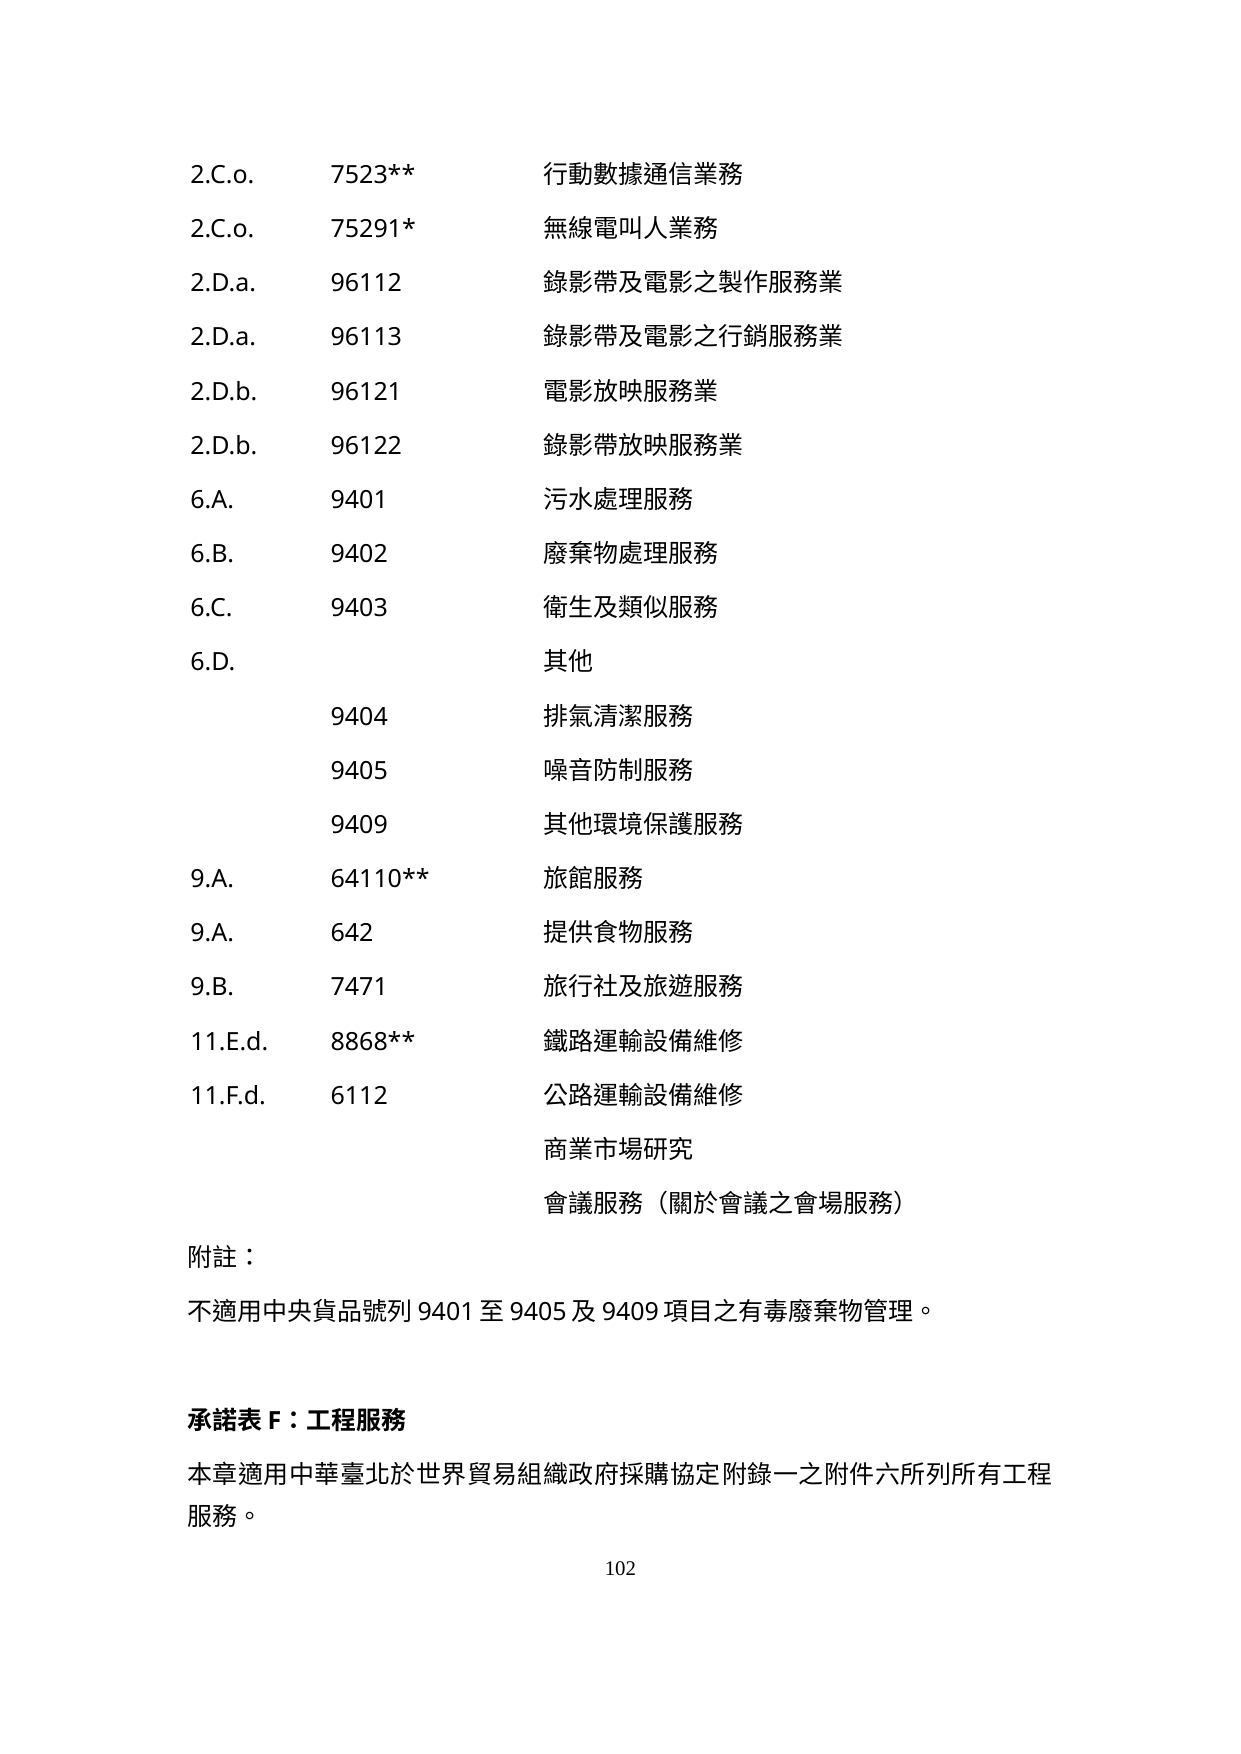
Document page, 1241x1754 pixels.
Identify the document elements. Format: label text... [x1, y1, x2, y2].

table_cell 2.C.o. [187, 150, 327, 204]
table_cell 96122 [328, 421, 540, 475]
table_cell 9402 [328, 529, 540, 583]
table_cell 旅館服務 [540, 854, 1128, 908]
text 不適用中央貨品號列9401至9405及9409項目之有毒廢棄物管理。 [187, 1287, 1053, 1329]
table_cell 排氣清潔服務 [540, 692, 1128, 746]
table_cell 7471 [328, 963, 540, 1017]
table_cell 64110** [328, 854, 540, 908]
text 本章適用中華臺北於世界貿易組織政府採購協定附錄一之附件六所列所有工程服務。 [187, 1450, 1053, 1533]
table_cell [328, 1125, 540, 1179]
table_cell 2.C.o. [187, 204, 327, 258]
table_cell 6.A. [187, 475, 327, 529]
table_cell 鐵路運輸設備維修 [540, 1017, 1128, 1071]
text 附註： [187, 1233, 1053, 1275]
table_cell [187, 746, 327, 800]
table_cell 2.D.a. [187, 258, 327, 312]
table_cell 11.F.d. [187, 1071, 327, 1125]
table_cell 2.D.b. [187, 367, 327, 421]
table_cell 6.D. [187, 638, 327, 692]
table_cell 行動數據通信業務 [540, 150, 1128, 204]
table_cell 旅行社及旅遊服務 [540, 963, 1128, 1017]
table_cell 8868** [328, 1017, 540, 1071]
table_cell 錄影帶放映服務業 [540, 421, 1128, 475]
table_cell 公路運輸設備維修 [540, 1071, 1128, 1125]
table_cell 9409 [328, 800, 540, 854]
table_cell 75291* [328, 204, 540, 258]
table_cell 96112 [328, 258, 540, 312]
table_cell 提供食物服務 [540, 908, 1128, 962]
table_cell 11.E.d. [187, 1017, 327, 1071]
table_cell 衛生及類似服務 [540, 583, 1128, 637]
table_cell 96113 [328, 313, 540, 367]
table_cell [187, 692, 327, 746]
table_cell 6.C. [187, 583, 327, 637]
table_cell 9405 [328, 746, 540, 800]
table_cell 9404 [328, 692, 540, 746]
table_cell 9.B. [187, 963, 327, 1017]
table_cell 廢棄物處理服務 [540, 529, 1128, 583]
table_cell 其他環境保護服務 [540, 800, 1128, 854]
table_cell 96121 [328, 367, 540, 421]
table_cell [187, 800, 327, 854]
table_cell 6.B. [187, 529, 327, 583]
table_cell 無線電叫人業務 [540, 204, 1128, 258]
table_cell 錄影帶及電影之製作服務業 [540, 258, 1128, 312]
table_cell 會議服務（關於會議之會場服務） [540, 1179, 1128, 1233]
table_cell 噪音防制服務 [540, 746, 1128, 800]
table_cell [328, 638, 540, 692]
table_cell 6112 [328, 1071, 540, 1125]
table_cell 9.A. [187, 908, 327, 962]
table_cell 商業市場研究 [540, 1125, 1128, 1179]
table_cell 9403 [328, 583, 540, 637]
table_cell 2.D.b. [187, 421, 327, 475]
table_cell 9401 [328, 475, 540, 529]
table_cell 電影放映服務業 [540, 367, 1128, 421]
table_cell [187, 1125, 327, 1179]
table_cell [187, 1179, 327, 1233]
table_cell 9.A. [187, 854, 327, 908]
table_cell 642 [328, 908, 540, 962]
table_cell 錄影帶及電影之行銷服務業 [540, 313, 1128, 367]
table_cell 其他 [540, 638, 1128, 692]
table_cell 7523** [328, 150, 540, 204]
table_cell 污水處理服務 [540, 475, 1128, 529]
table_cell 2.D.a. [187, 313, 327, 367]
text 承諾表F：工程服務 [187, 1396, 1053, 1437]
table_cell [328, 1179, 540, 1233]
